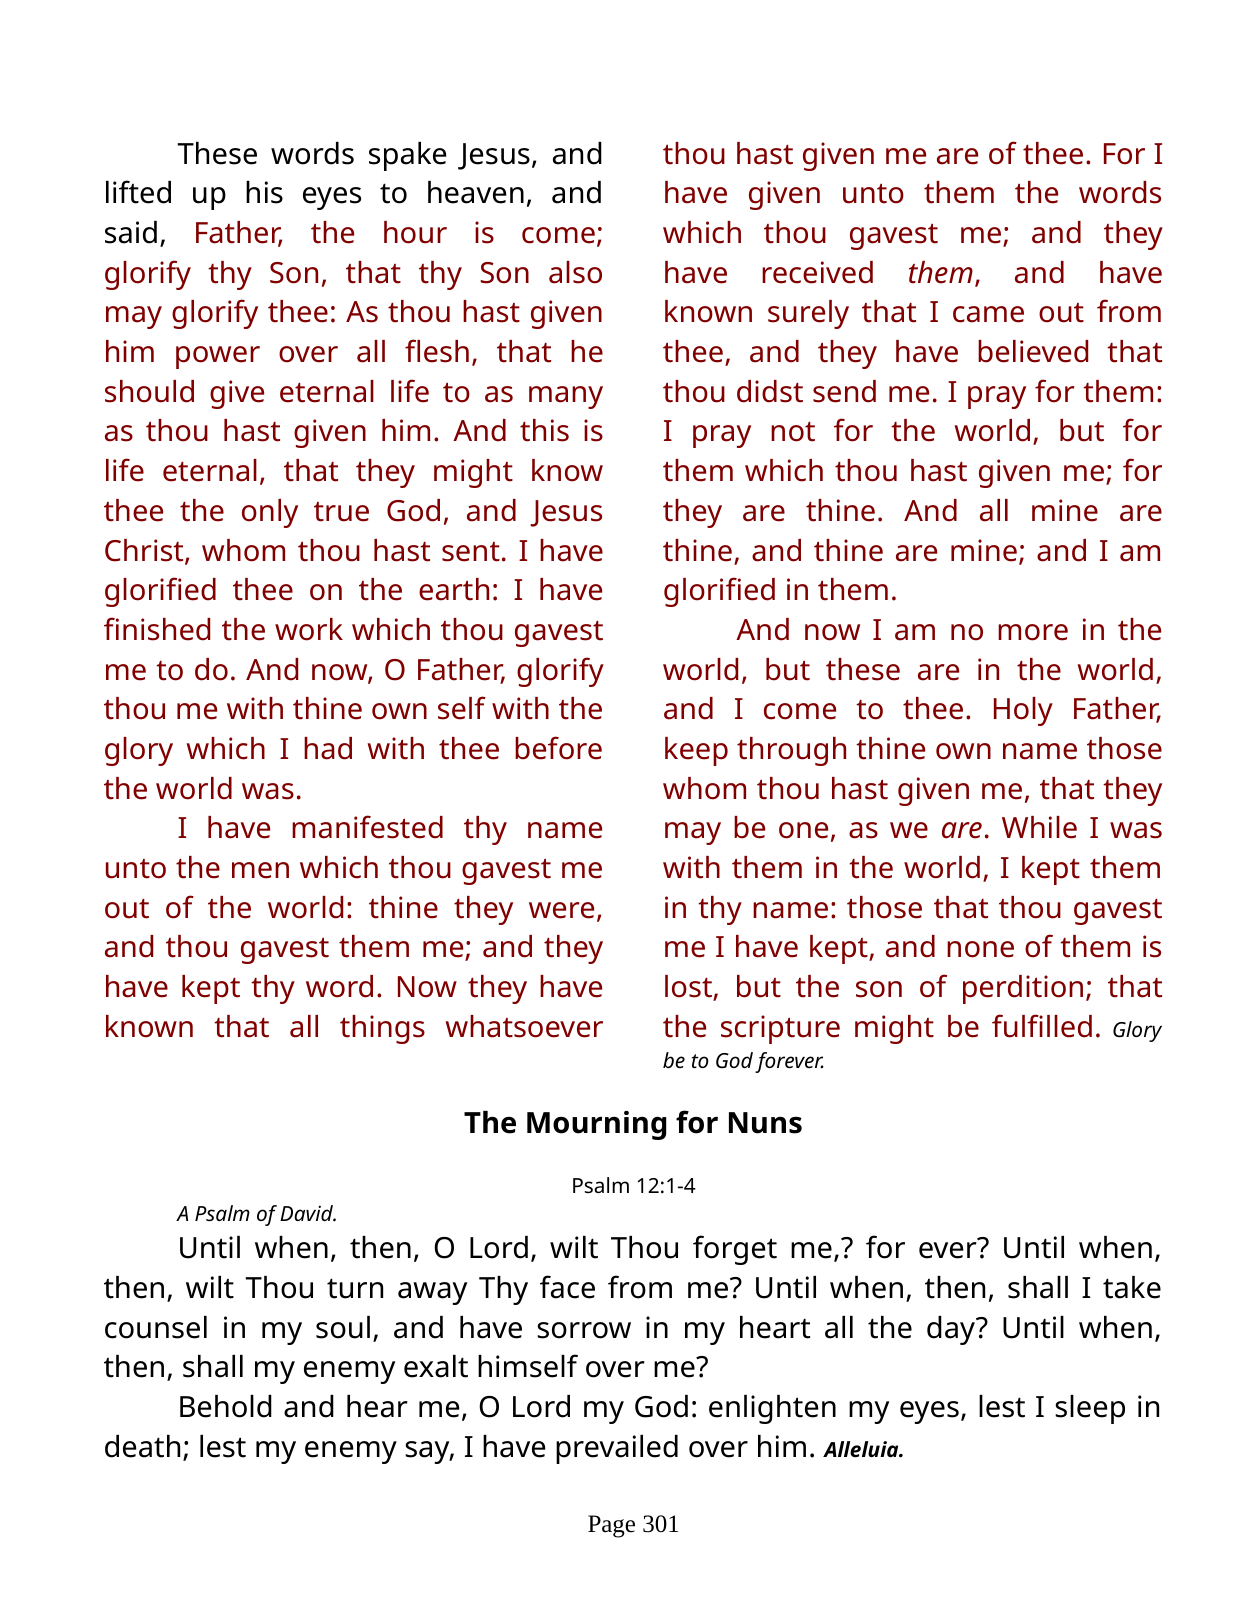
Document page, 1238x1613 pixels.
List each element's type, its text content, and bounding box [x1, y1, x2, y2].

text The Mourning for Nuns [103, 1103, 1163, 1142]
text Behold and hear me, O Lord my God: enlighten my eyes, lest I sleep in death; lest my enemy say, I have prevailed over him. Alleluia. [103, 1386, 1163, 1466]
text A Psalm of David. [103, 1199, 1163, 1228]
text And now I am no more in the world, but these are in the world, and I come to thee. Holy Father, keep through thine own name those whom thou hast given me, that they may be one, as we are. While I was with them in the world, I kept them in thy name: those that thou gavest me I have kept, and none of them is lost, but the son of perdition; that the scripture might be fulfilled. Glory be to God forever. [663, 609, 1163, 1074]
text These words spake Jesus, and lifted up his eyes to heaven, and said, Father, the hour is come; glorify thy Son, that thy Son also may glorify thee: As thou hast given him power over all flesh, that he should give eternal life to as many as thou hast given him. And this is life eternal, that they might know thee the only true God, and Jesus Christ, whom thou hast sent. I have glorified thee on the earth: I have finished the work which thou gavest me to do. And now, O Father, glorify thou me with thine own self with the glory which I had with thee before the world was. [103, 133, 604, 808]
text Until when, then, O Lord, wilt Thou forget me,? for ever? Until when, then, wilt Thou turn away Thy face from me? Until when, then, shall I take counsel in my soul, and have sorrow in my heart all the day? Until when, then, shall my enemy exalt himself over me? [103, 1228, 1163, 1386]
text I have manifested thy name unto the men which thou gavest me out of the world: thine they were, and thou gavest them me; and they have kept thy word. Now they have known that all things whatsoever [103, 808, 604, 1046]
text thou hast given me are of thee. For I have given unto them the words which thou gavest me; and they have received them, and have known surely that I came out from thee, and they have believed that thou didst send me. I pray for them: I pray not for the world, but for them which thou hast given me; for they are thine. And all mine are thine, and thine are mine; and I am glorified in them. [663, 133, 1163, 609]
text Psalm 12:1-4 [103, 1171, 1163, 1199]
